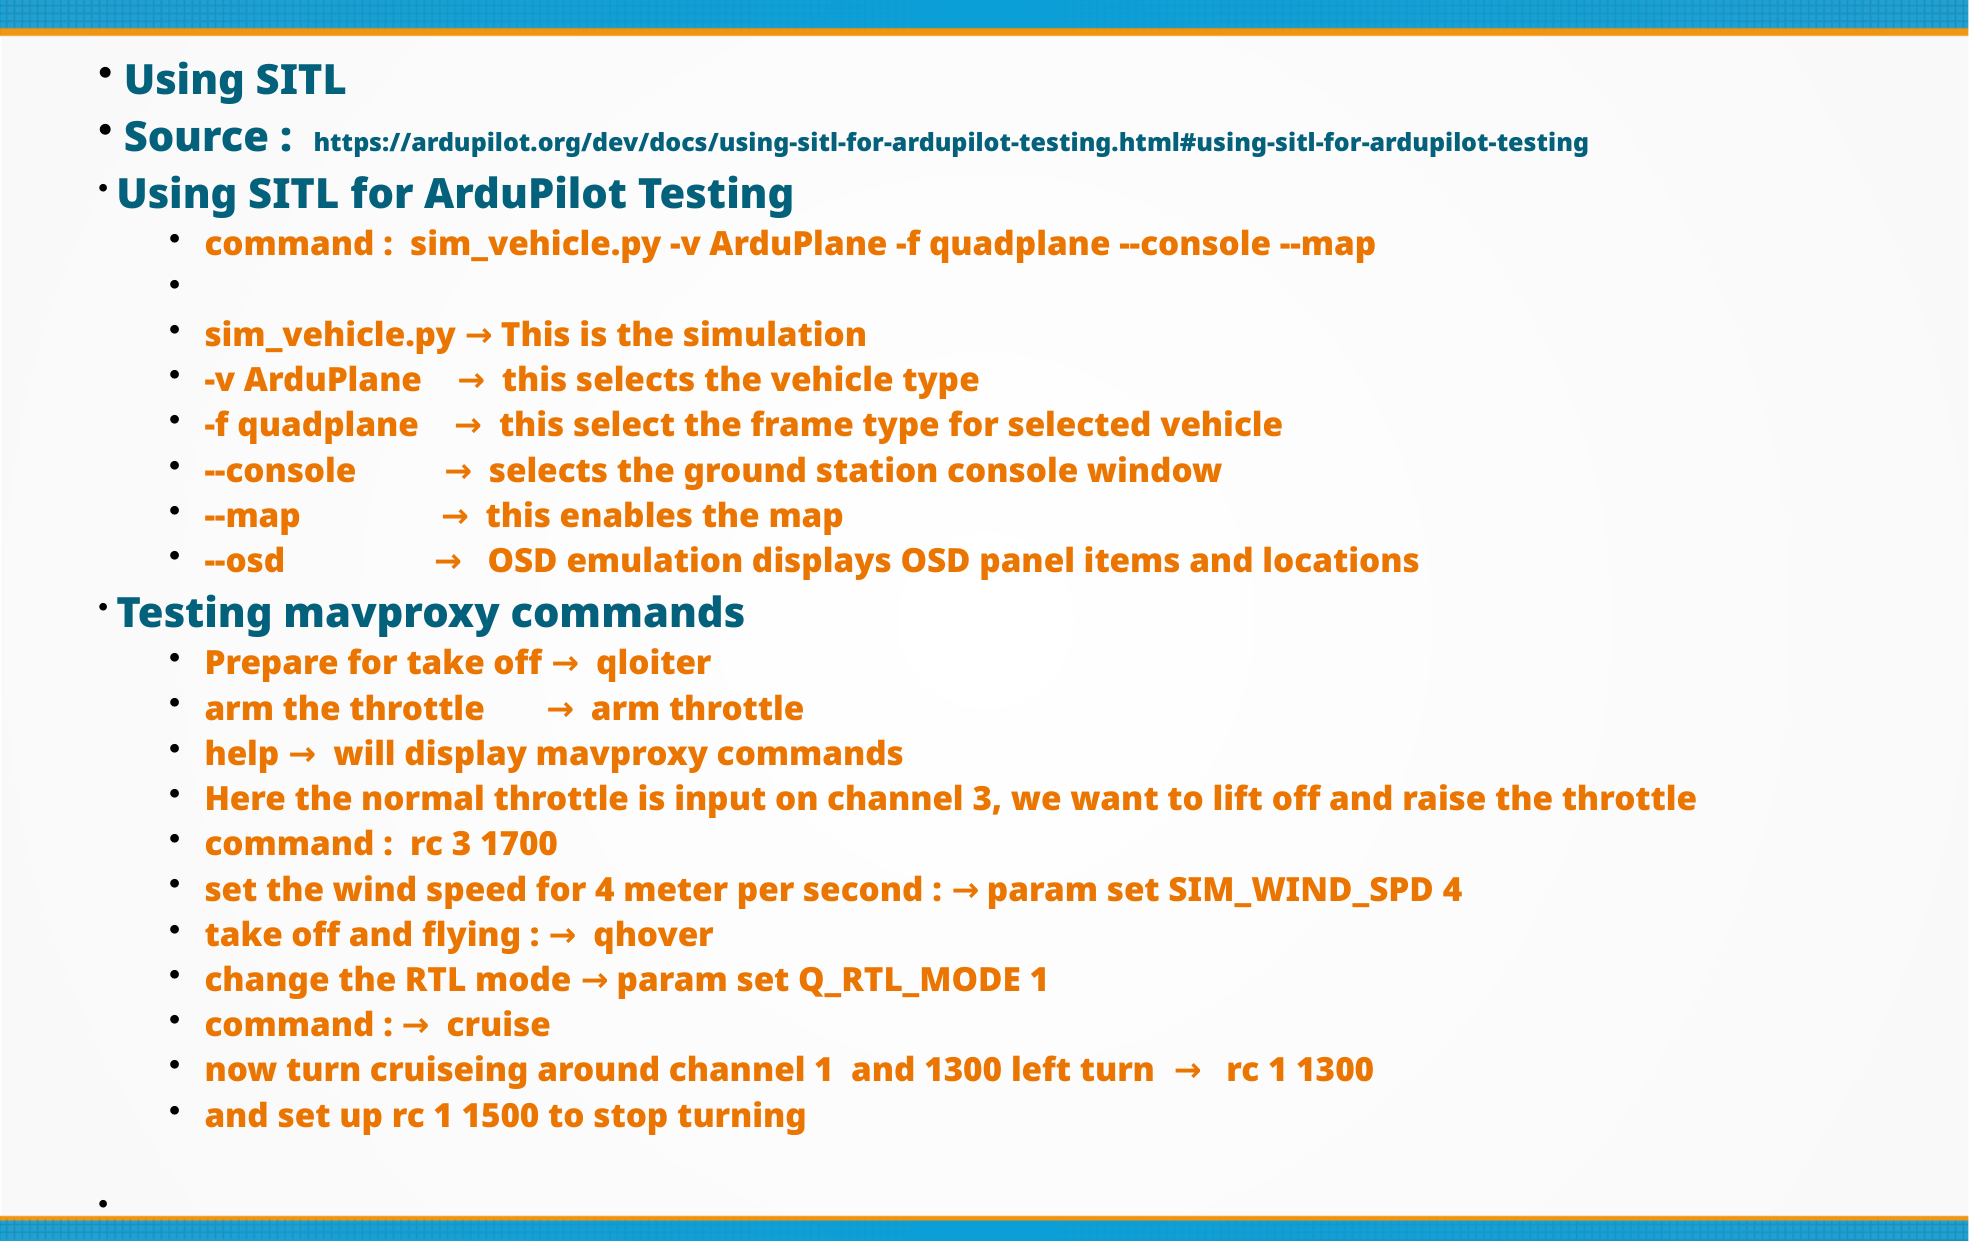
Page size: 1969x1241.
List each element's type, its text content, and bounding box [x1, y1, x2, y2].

subtitle Using SITL Source : https://ardupilot.org/dev/docs/using-sitl-for-ardupilot-testing.html#using-sitl-for-ardupilot-testing Using SITL for ArduPilot Testing command : sim_vehicle.py -v ArduPlane -f quadplane --console --map sim_vehicle.py → This is the simulation -v ArduPlane → this selects the vehicle type -f quadplane → this select the frame type for selected vehicle --console → selects the ground station console window --map → this enables the map --osd → OSD emulation displays OSD panel items and locations Testing mavproxy commands Prepare for take off → qloiter arm the throttle → arm throttle help → will display mavproxy commands Here the normal throttle is input on channel 3, we want to lift off and raise the throttle command : rc 3 1700 set the wind speed for 4 meter per second : → param set SIM_WIND_SPD 4 take off and flying : → qhover change the RTL mode → param set Q_RTL_MODE 1 command : → cruise now turn cruiseing around channel 1 and 1300 left turn → rc 1 1300 and set up rc 1 1500 to stop turning [98, 49, 1870, 1053]
picture [0, 0, 1969, 1241]
